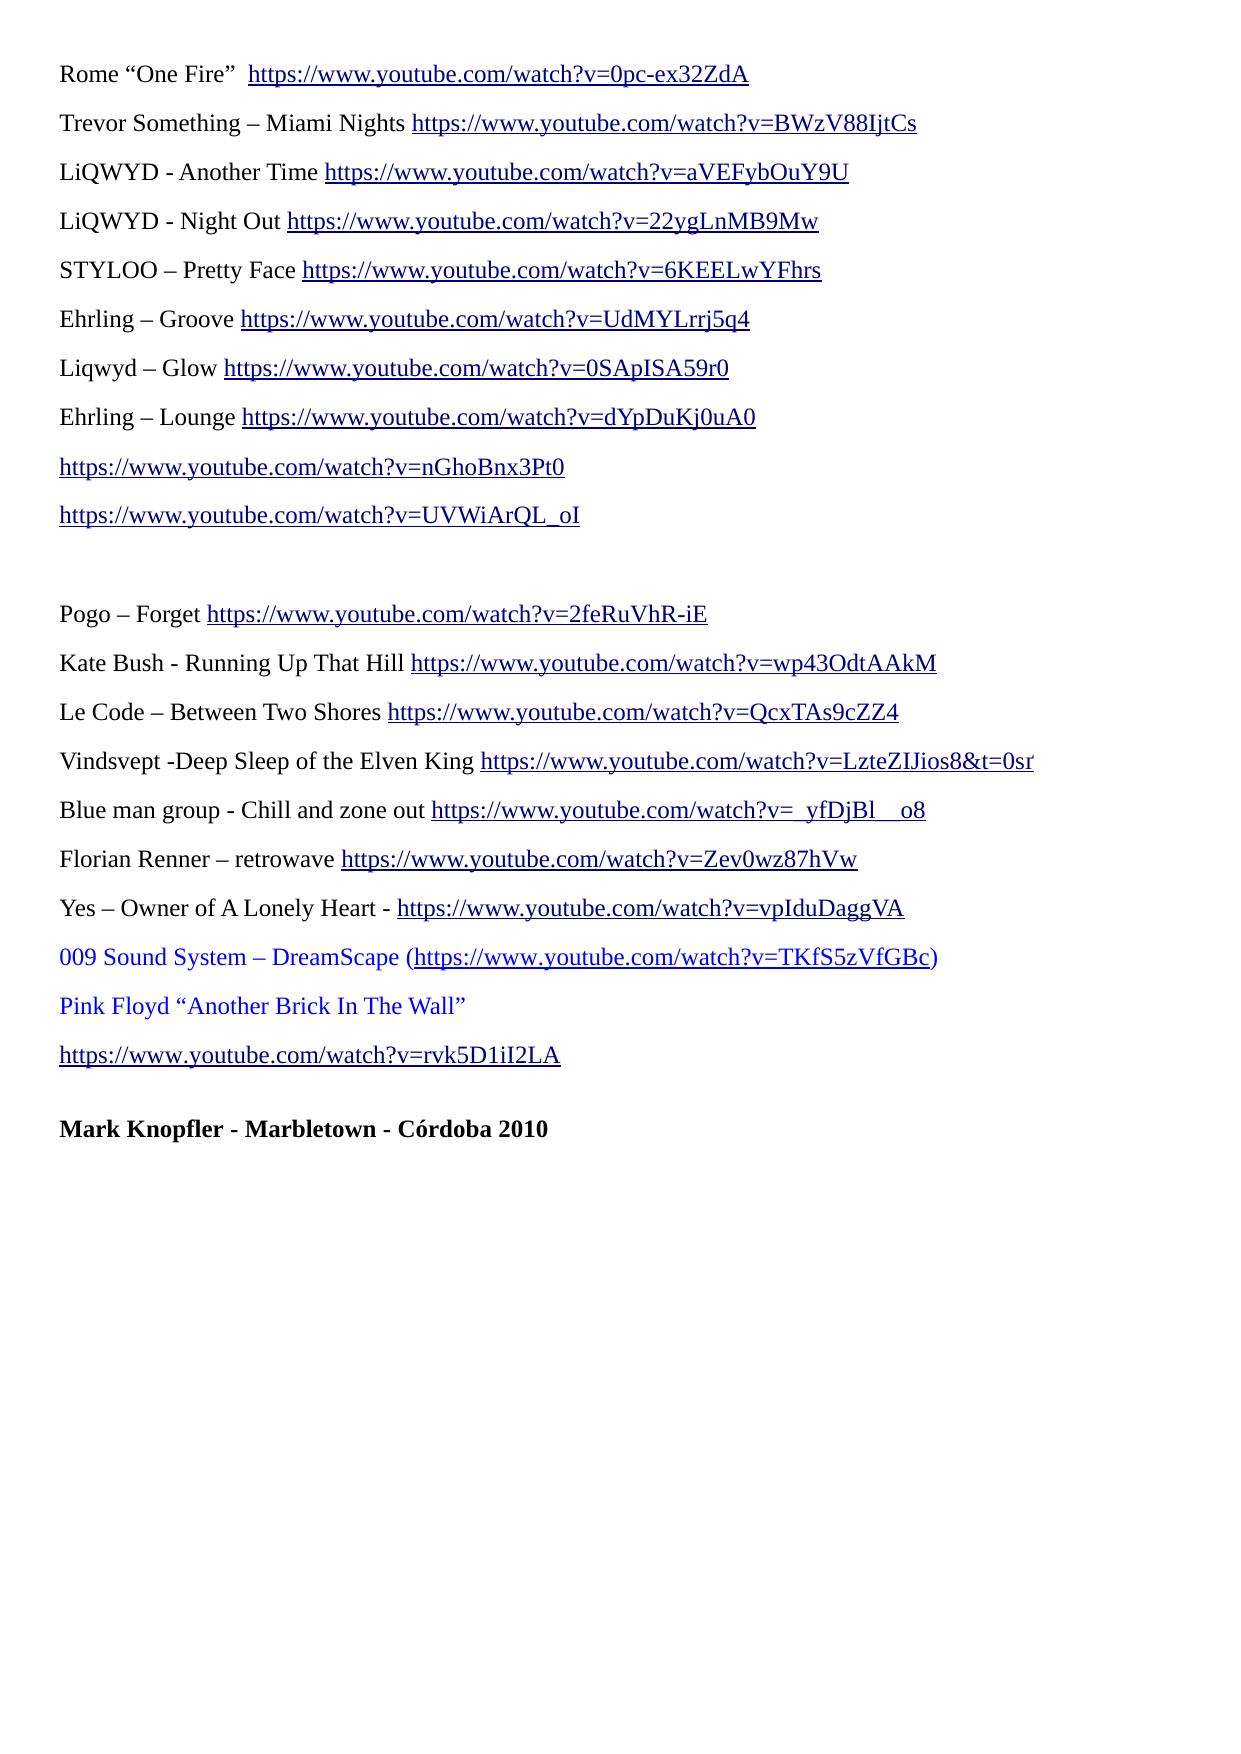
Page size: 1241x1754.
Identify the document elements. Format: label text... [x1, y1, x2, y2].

text Pink Floyd “Another Brick In The Wall” [59, 991, 1181, 1020]
text Vindsvept -Deep Sleep of the Elven King https://www.youtube.com/watch?v=LzteZIJios8&t=0sґ [59, 746, 1181, 775]
text Le Code – Between Two Shores https://www.youtube.com/watch?v=QcxTAs9cZZ4 [59, 697, 1181, 726]
text 009 Sound System – DreamScape (https://www.youtube.com/watch?v=TKfS5zVfGBc) [59, 942, 1181, 971]
text LiQWYD - Another Time https://www.youtube.com/watch?v=aVEFybOuY9U [59, 157, 1181, 186]
text Pogo – Forget https://www.youtube.com/watch?v=2feRuVhR-iE [59, 599, 1181, 627]
text Florian Renner – retrowave https://www.youtube.com/watch?v=Zev0wz87hVw [59, 844, 1181, 873]
text Liqwyd – Glow https://www.youtube.com/watch?v=0SApISA59r0 [59, 353, 1181, 382]
text https://www.youtube.com/watch?v=nGhoBnx3Pt0 [59, 452, 1181, 480]
text LiQWYD - Night Out https://www.youtube.com/watch?v=22ygLnMB9Mw [59, 206, 1181, 235]
text Ehrling – Lounge https://www.youtube.com/watch?v=dYpDuKj0uA0 [59, 402, 1181, 431]
text Trevor Something – Miami Nights https://www.youtube.com/watch?v=BWzV88IjtCs [59, 108, 1181, 137]
text Yes – Owner of A Lonely Heart - https://www.youtube.com/watch?v=vpIduDaggVA [59, 893, 1181, 922]
text Ehrling – Groove https://www.youtube.com/watch?v=UdMYLrrj5q4 [59, 304, 1181, 333]
text Rome “One Fire” https://www.youtube.com/watch?v=0pc-ex32ZdA [59, 59, 1181, 88]
text STYLOO – Pretty Face https://www.youtube.com/watch?v=6KEELwYFhrs [59, 255, 1181, 284]
text https://www.youtube.com/watch?v=rvk5D1iI2LA [59, 1040, 1181, 1069]
text Blue man group - Chill and zone out https://www.youtube.com/watch?v=_yfDjBl__o8 [59, 795, 1181, 824]
text Kate Bush - Running Up That Hill https://www.youtube.com/watch?v=wp43OdtAAkM [59, 648, 1181, 677]
text https://www.youtube.com/watch?v=UVWiArQL_oI [59, 501, 1181, 529]
subtitle Mark Knopfler - Marbletown - Córdoba 2010 [59, 1114, 1181, 1143]
